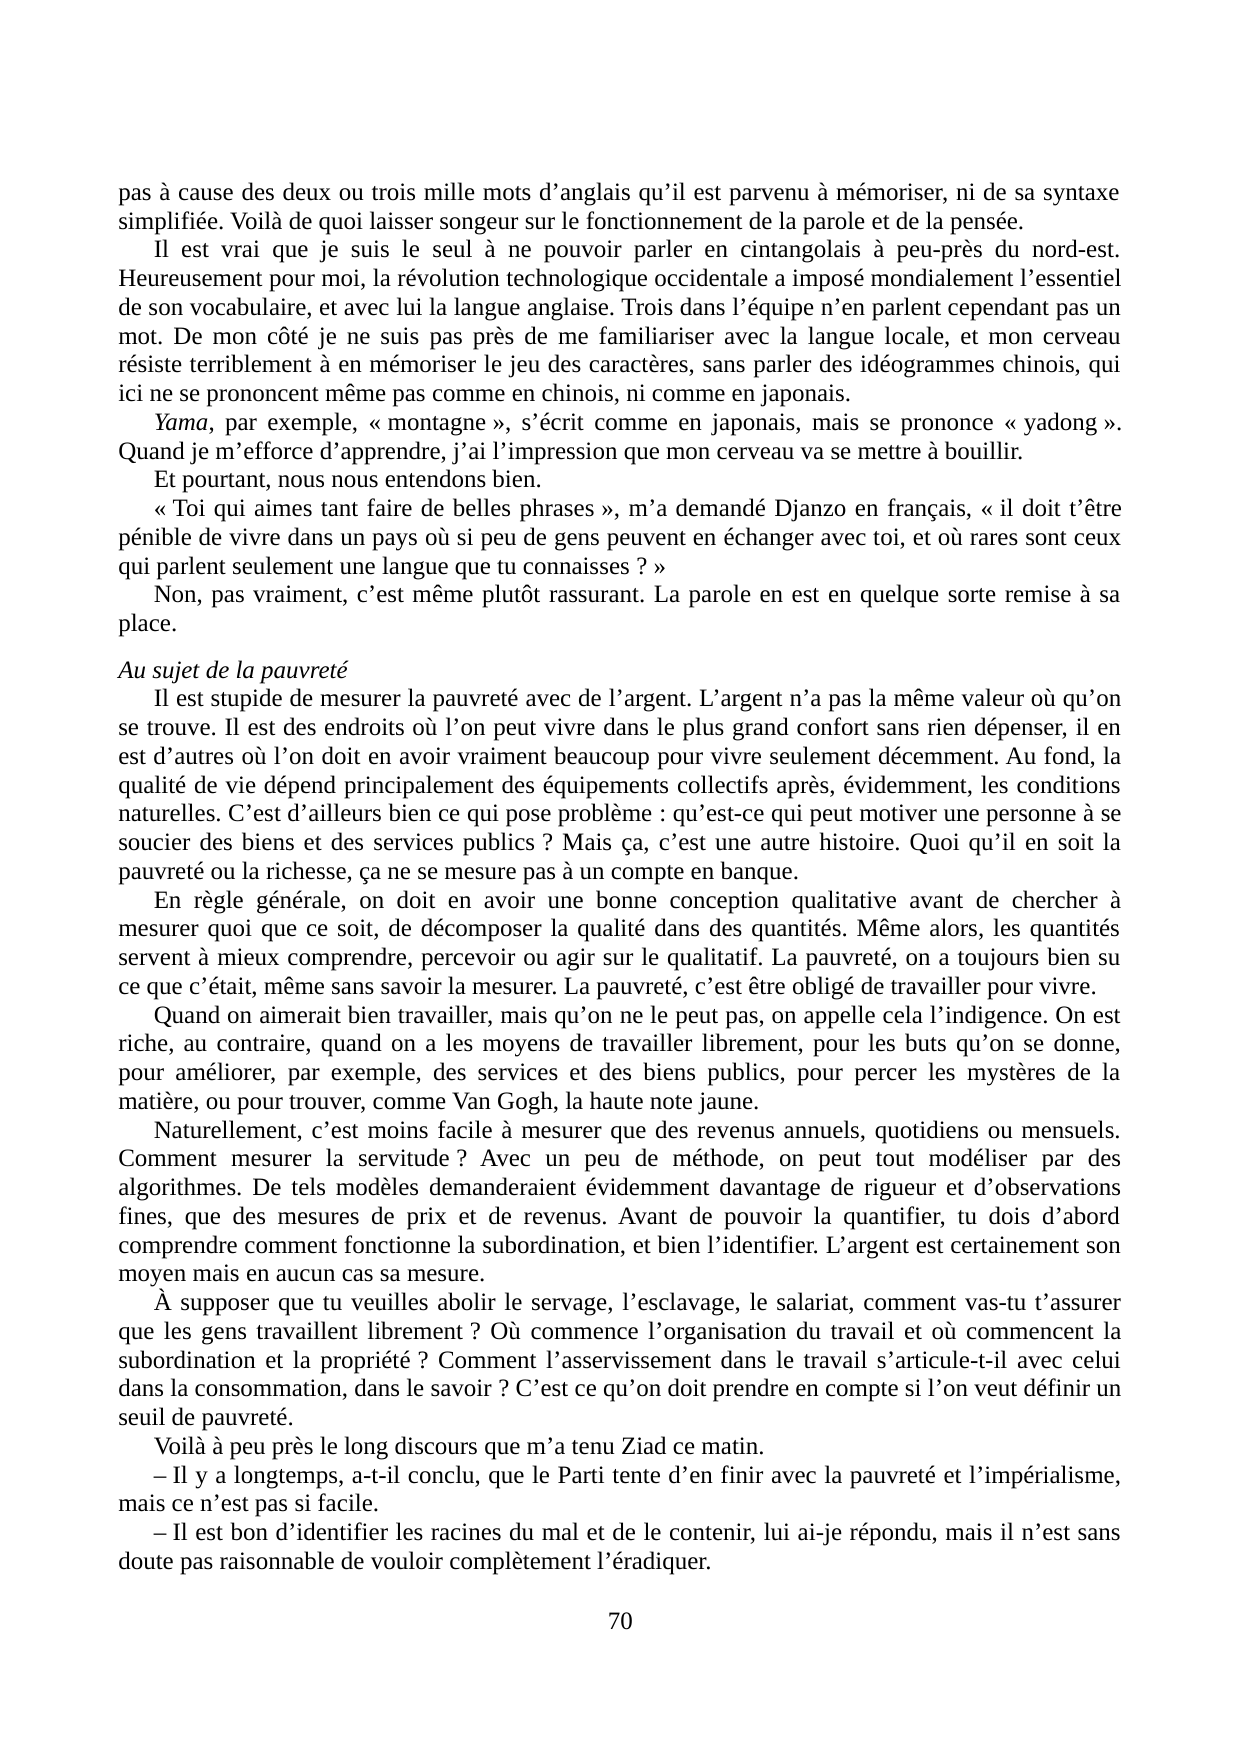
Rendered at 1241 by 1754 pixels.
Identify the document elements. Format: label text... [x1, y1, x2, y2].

text Voilà à peu près le long discours que m’a tenu Ziad ce matin. [118, 1431, 1122, 1460]
text À supposer que tu veuilles abolir le servage, l’esclavage, le salariat, comment vas-tu t’assurer que les gens travaillent librement ? Où commence l’organisation du travail et où commencent la subordination et la propriété ? Comment l’asservissement dans le travail s’articule-t-il avec celui dans la consommation, dans le savoir ? C’est ce qu’on doit prendre en compte si l’on veut définir un seuil de pauvreté. [118, 1287, 1122, 1431]
text Et pourtant, nous nous entendons bien. [118, 464, 1122, 493]
text En règle générale, on doit en avoir une bonne conception qualitative avant de chercher à mesurer quoi que ce soit, de décomposer la qualité dans des quantités. Même alors, les quantités servent à mieux comprendre, percevoir ou agir sur le qualitatif. La pauvreté, on a toujours bien su ce que c’était, même sans savoir la mesurer. La pauvreté, c’est être obligé de travailler pour vivre. [118, 885, 1122, 1000]
text Il est vrai que je suis le seul à ne pouvoir parler en cintangolais à peu-près du nord-est. Heureusement pour moi, la révolution technologique occidentale a imposé mondialement l’essentiel de son vocabulaire, et avec lui la langue anglaise. Trois dans l’équipe n’en parlent cependant pas un mot. De mon côté je ne suis pas près de me familiariser avec la langue locale, et mon cerveau résiste terriblement à en mémoriser le jeu des caractères, sans parler des idéogrammes chinois, qui ici ne se prononcent même pas comme en chinois, ni comme en japonais. [118, 234, 1122, 407]
text Yama, par exemple, « montagne », s’écrit comme en japonais, mais se prononce « yadong ». Quand je m’efforce d’apprendre, j’ai l’impression que mon cerveau va se mettre à bouillir. [118, 407, 1122, 464]
text « Toi qui aimes tant faire de belles phrases », m’a demandé Djanzo en français, « il doit t’être pénible de vivre dans un pays où si peu de gens peuvent en échanger avec toi, et où rares sont ceux qui parlent seulement une langue que tu connaisses ? » [118, 493, 1122, 579]
text Il est stupide de mesurer la pauvreté avec de l’argent. L’argent n’a pas la même valeur où qu’on se trouve. Il est des endroits où l’on peut vivre dans le plus grand confort sans rien dépenser, il en est d’autres où l’on doit en avoir vraiment beaucoup pour vivre seulement décemment. Au fond, la qualité de vie dépend principalement des équipements collectifs après, évidemment, les conditions naturelles. C’est d’ailleurs bien ce qui pose problème : qu’est-ce qui peut motiver une personne à se soucier des biens et des services publics ? Mais ça, c’est une autre histoire. Quoi qu’il en soit la pauvreté ou la richesse, ça ne se mesure pas à un compte en banque. [118, 683, 1122, 885]
text Naturellement, c’est moins facile à mesurer que des revenus annuels, quotidiens ou mensuels. Comment mesurer la servitude ? Avec un peu de méthode, on peut tout modéliser par des algorithmes. De tels modèles demanderaient évidemment davantage de rigueur et d’observations fines, que des mesures de prix et de revenus. Avant de pouvoir la quantifier, tu dois d’abord comprendre comment fonctionne la subordination, et bien l’identifier. L’argent est certainement son moyen mais en aucun cas sa mesure. [118, 1115, 1122, 1287]
text Non, pas vraiment, c’est même plutôt rassurant. La parole en est en quelque sorte remise à sa place. [118, 579, 1122, 637]
subtitle Au sujet de la pauvreté [118, 655, 1122, 683]
text pas à cause des deux ou trois mille mots d’anglais qu’il est parvenu à mémoriser, ni de sa syntaxe simplifiée. Voilà de quoi laisser songeur sur le fonctionnement de la parole et de la pensée. [118, 177, 1122, 234]
text – Il est bon d’identifier les racines du mal et de le contenir, lui ai-je répondu, mais il n’est sans doute pas raisonnable de vouloir complètement l’éradiquer. [118, 1517, 1122, 1575]
text Quand on aimerait bien travailler, mais qu’on ne le peut pas, on appelle cela l’indigence. On est riche, au contraire, quand on a les moyens de travailler librement, pour les buts qu’on se donne, pour améliorer, par exemple, des services et des biens publics, pour percer les mystères de la matière, ou pour trouver, comme Van Gogh, la haute note jaune. [118, 1000, 1122, 1115]
text – Il y a longtemps, a-t-il conclu, que le Parti tente d’en finir avec la pauvreté et l’impérialisme, mais ce n’est pas si facile. [118, 1460, 1122, 1517]
